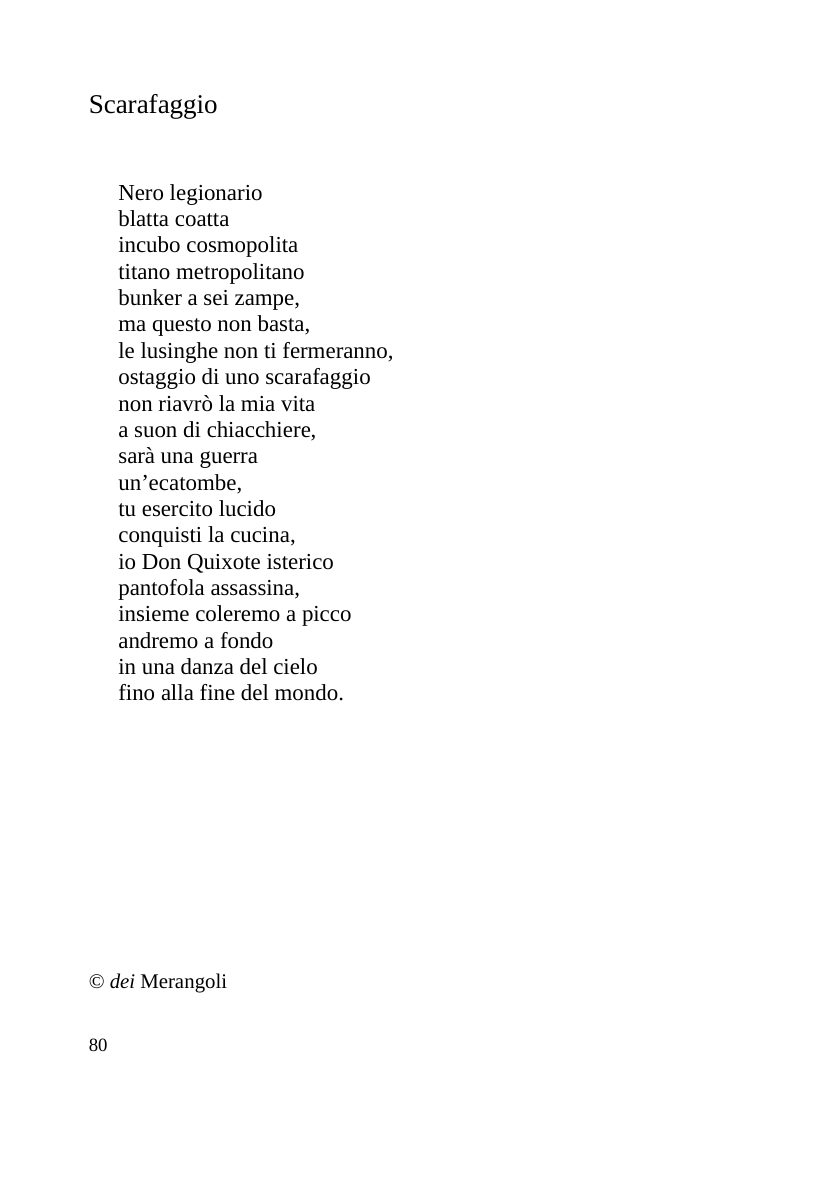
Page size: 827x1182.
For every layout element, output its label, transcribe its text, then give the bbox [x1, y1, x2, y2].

text andremo a fondo [88, 627, 738, 653]
text io Don Quixote isterico [88, 548, 738, 574]
text a suon di chiacchiere, [88, 416, 738, 442]
text un’ecatombe, [88, 469, 738, 495]
text non riavrò la mia vita [88, 389, 738, 416]
text blatta coatta [88, 205, 738, 231]
text ostaggio di uno scarafaggio [88, 363, 738, 389]
text pantofola assassina, [88, 574, 738, 600]
text conquisti la cucina, [88, 521, 738, 548]
text incubo cosmopolita [88, 231, 738, 258]
text © dei Merangoli [88, 969, 738, 993]
text ma questo non basta, [88, 311, 738, 337]
text in una danza del cielo [88, 653, 738, 679]
text sarà una guerra [88, 442, 738, 469]
text titano metropolitano [88, 258, 738, 284]
text Nero legionario [88, 179, 738, 205]
text insieme coleremo a picco [88, 600, 738, 627]
text Scarafaggio [88, 88, 738, 120]
text bunker a sei zampe, [88, 284, 738, 311]
text tu esercito lucido [88, 495, 738, 521]
text fino alla fine del mondo. [88, 679, 738, 706]
text le lusinghe non ti fermeranno, [88, 337, 738, 363]
